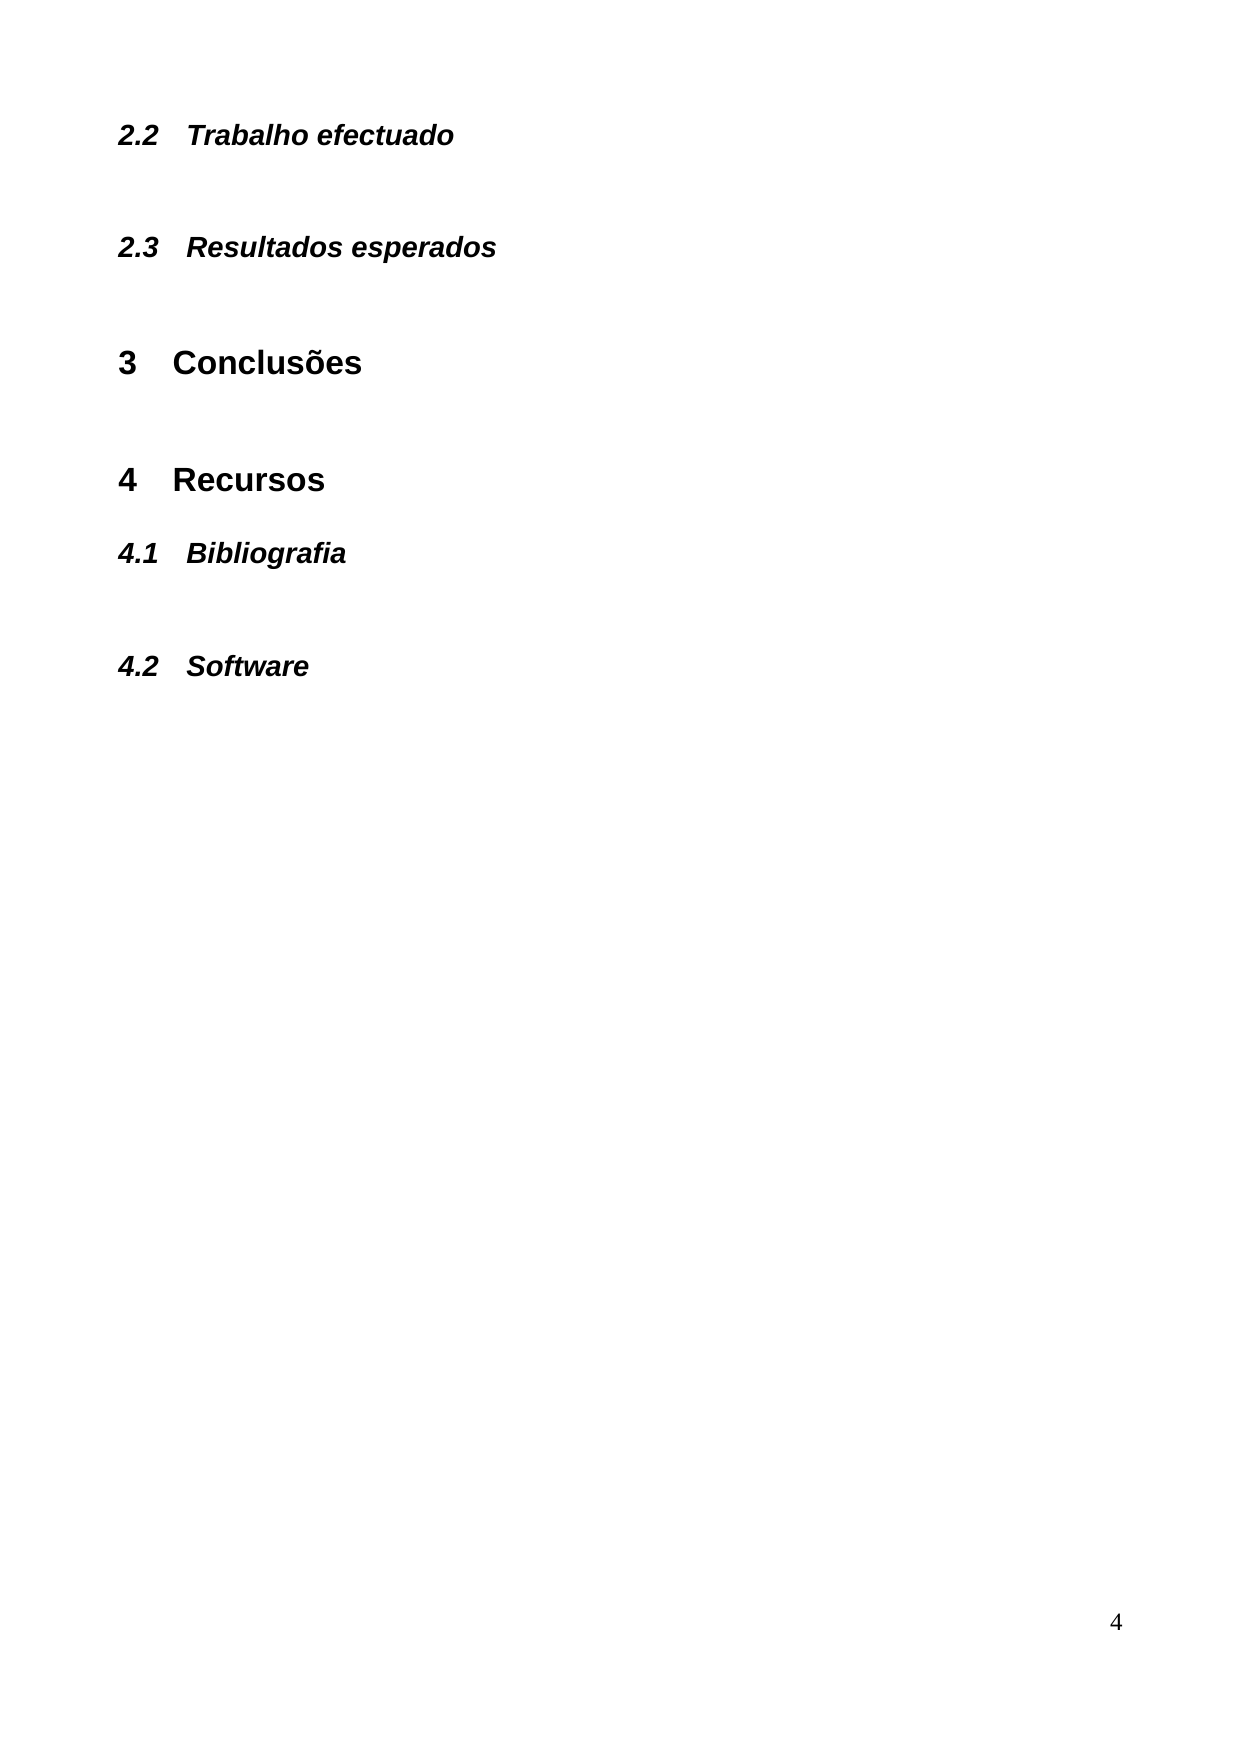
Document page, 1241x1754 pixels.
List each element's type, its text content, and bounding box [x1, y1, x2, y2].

subtitle Recursos [118, 460, 1122, 499]
subtitle Conclusões [118, 343, 1122, 381]
subtitle Trabalho efectuado [118, 118, 1122, 152]
subtitle Resultados esperados [118, 230, 1122, 264]
subtitle Bibliografia [118, 536, 1122, 570]
subtitle Software [118, 648, 1122, 682]
